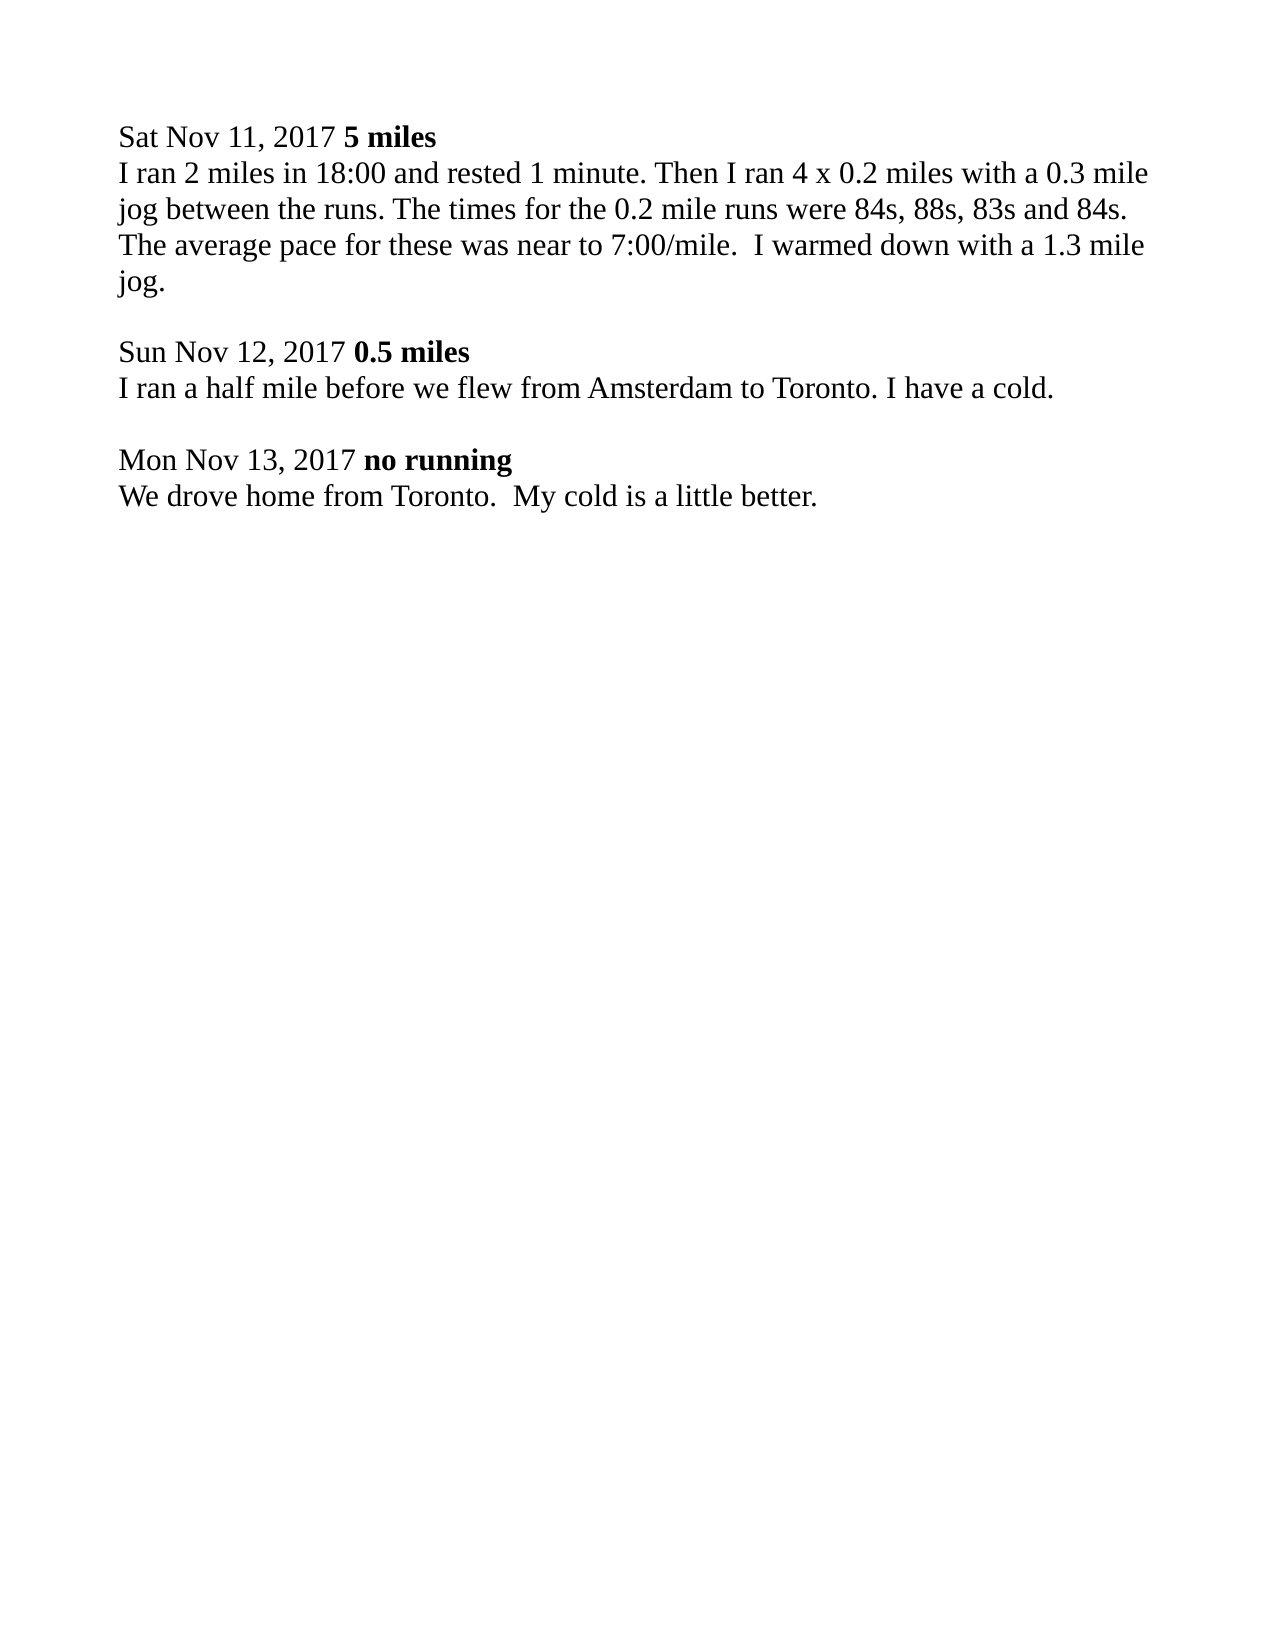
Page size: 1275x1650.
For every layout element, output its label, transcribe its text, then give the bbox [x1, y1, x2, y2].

text I ran a half mile before we flew from Amsterdam to Toronto. I have a cold. [118, 370, 1161, 406]
text Sun Nov 12, 2017 0.5 miles [118, 334, 1161, 370]
text Sat Nov 11, 2017 5 miles [118, 118, 1161, 154]
text Mon Nov 13, 2017 no running [118, 442, 1161, 477]
text We drove home from Toronto. My cold is a little better. [118, 477, 1161, 513]
text I ran 2 miles in 18:00 and rested 1 minute. Then I ran 4 x 0.2 miles with a 0.3 mile jog between the runs. The times for the 0.2 mile runs were 84s, 88s, 83s and 84s. The average pace for these was near to 7:00/mile. I warmed down with a 1.3 mile jog. [118, 154, 1161, 298]
